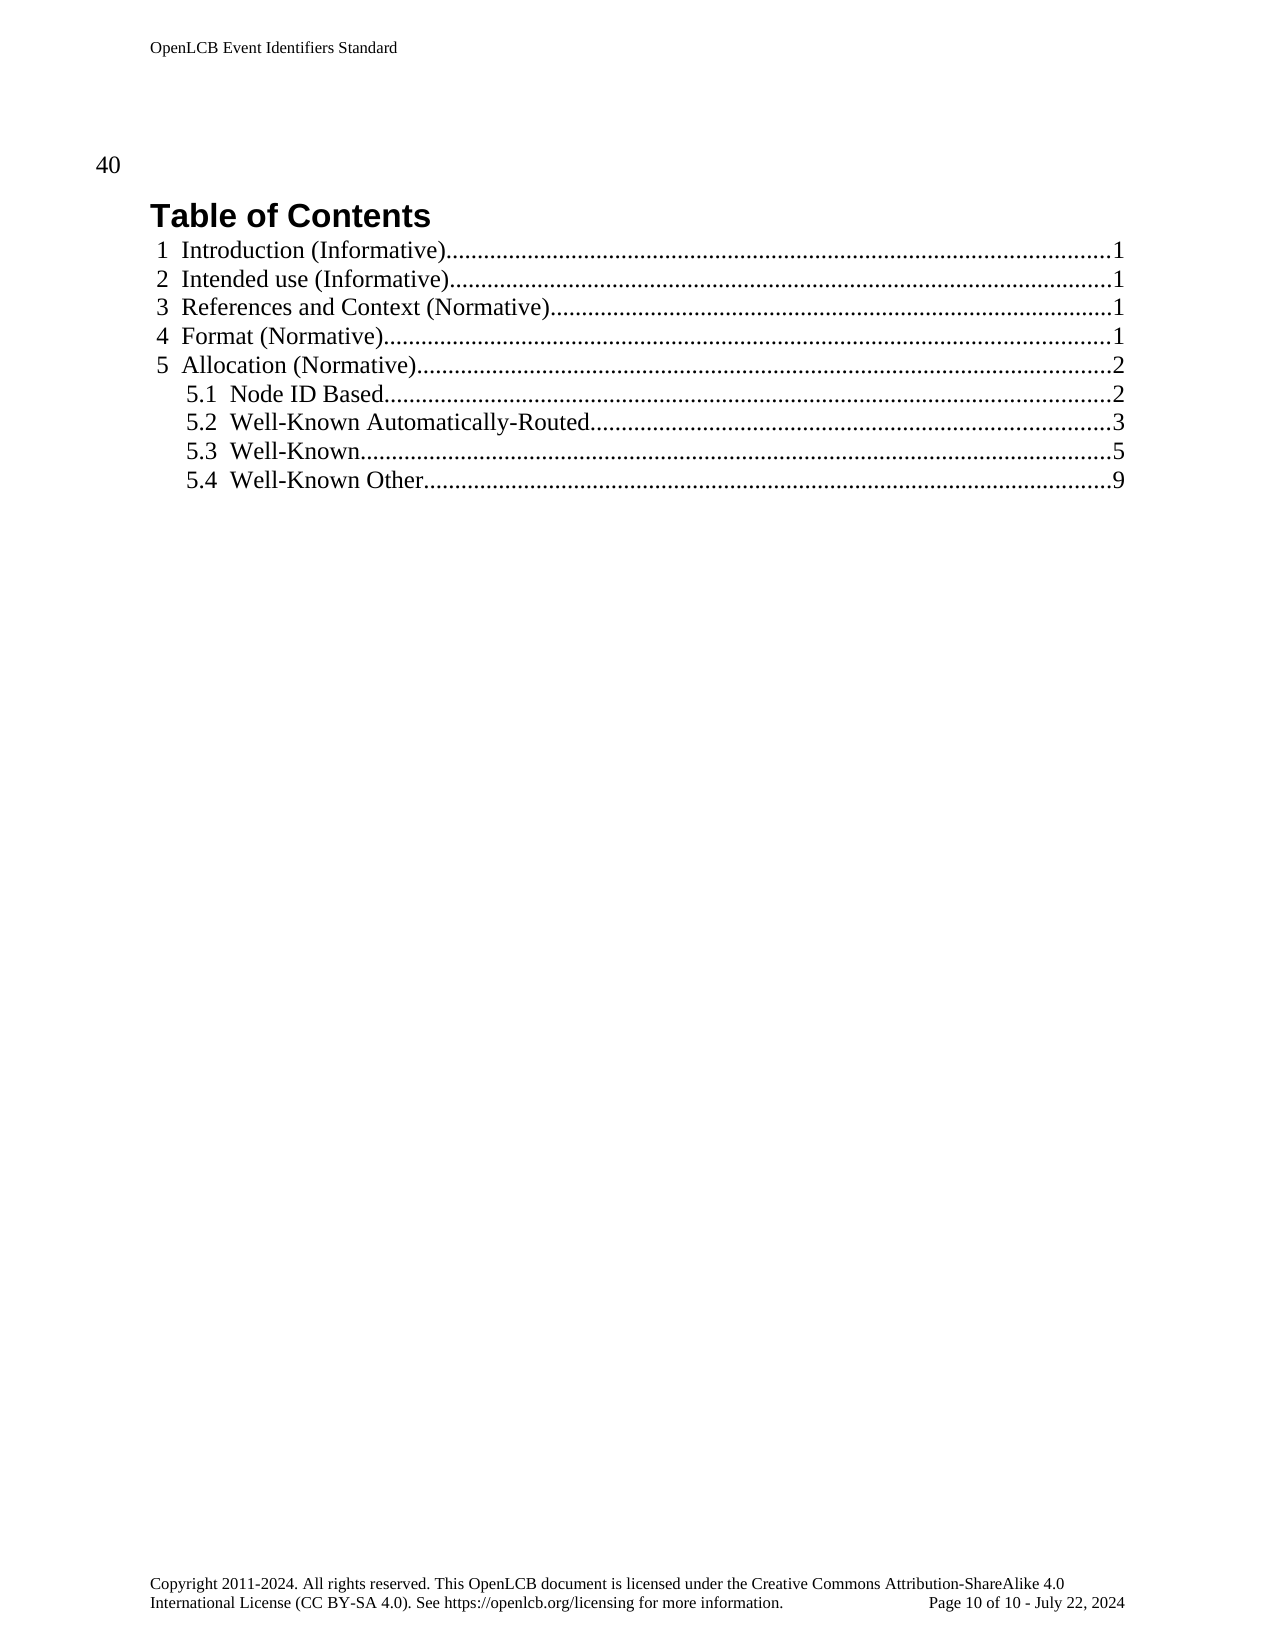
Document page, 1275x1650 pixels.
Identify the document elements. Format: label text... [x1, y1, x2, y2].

text 1 Introduction (Informative) 1 [150, 235, 1125, 264]
subtitle Table of Contents [150, 196, 1125, 235]
text 3 References and Context (Normative) 1 [150, 292, 1125, 321]
text 2 Intended use (Informative) 1 [150, 264, 1125, 292]
text 5.1 Node ID Based 2 [179, 379, 1125, 407]
text 5.2 Well-Known Automatically-Routed 3 [179, 407, 1125, 436]
text 5.4 Well-Known Other 9 [179, 465, 1125, 494]
text 5 Allocation (Normative) 2 [150, 350, 1125, 379]
text 5.3 Well-Known 5 [179, 436, 1125, 465]
text 4 Format (Normative) 1 [150, 321, 1125, 350]
